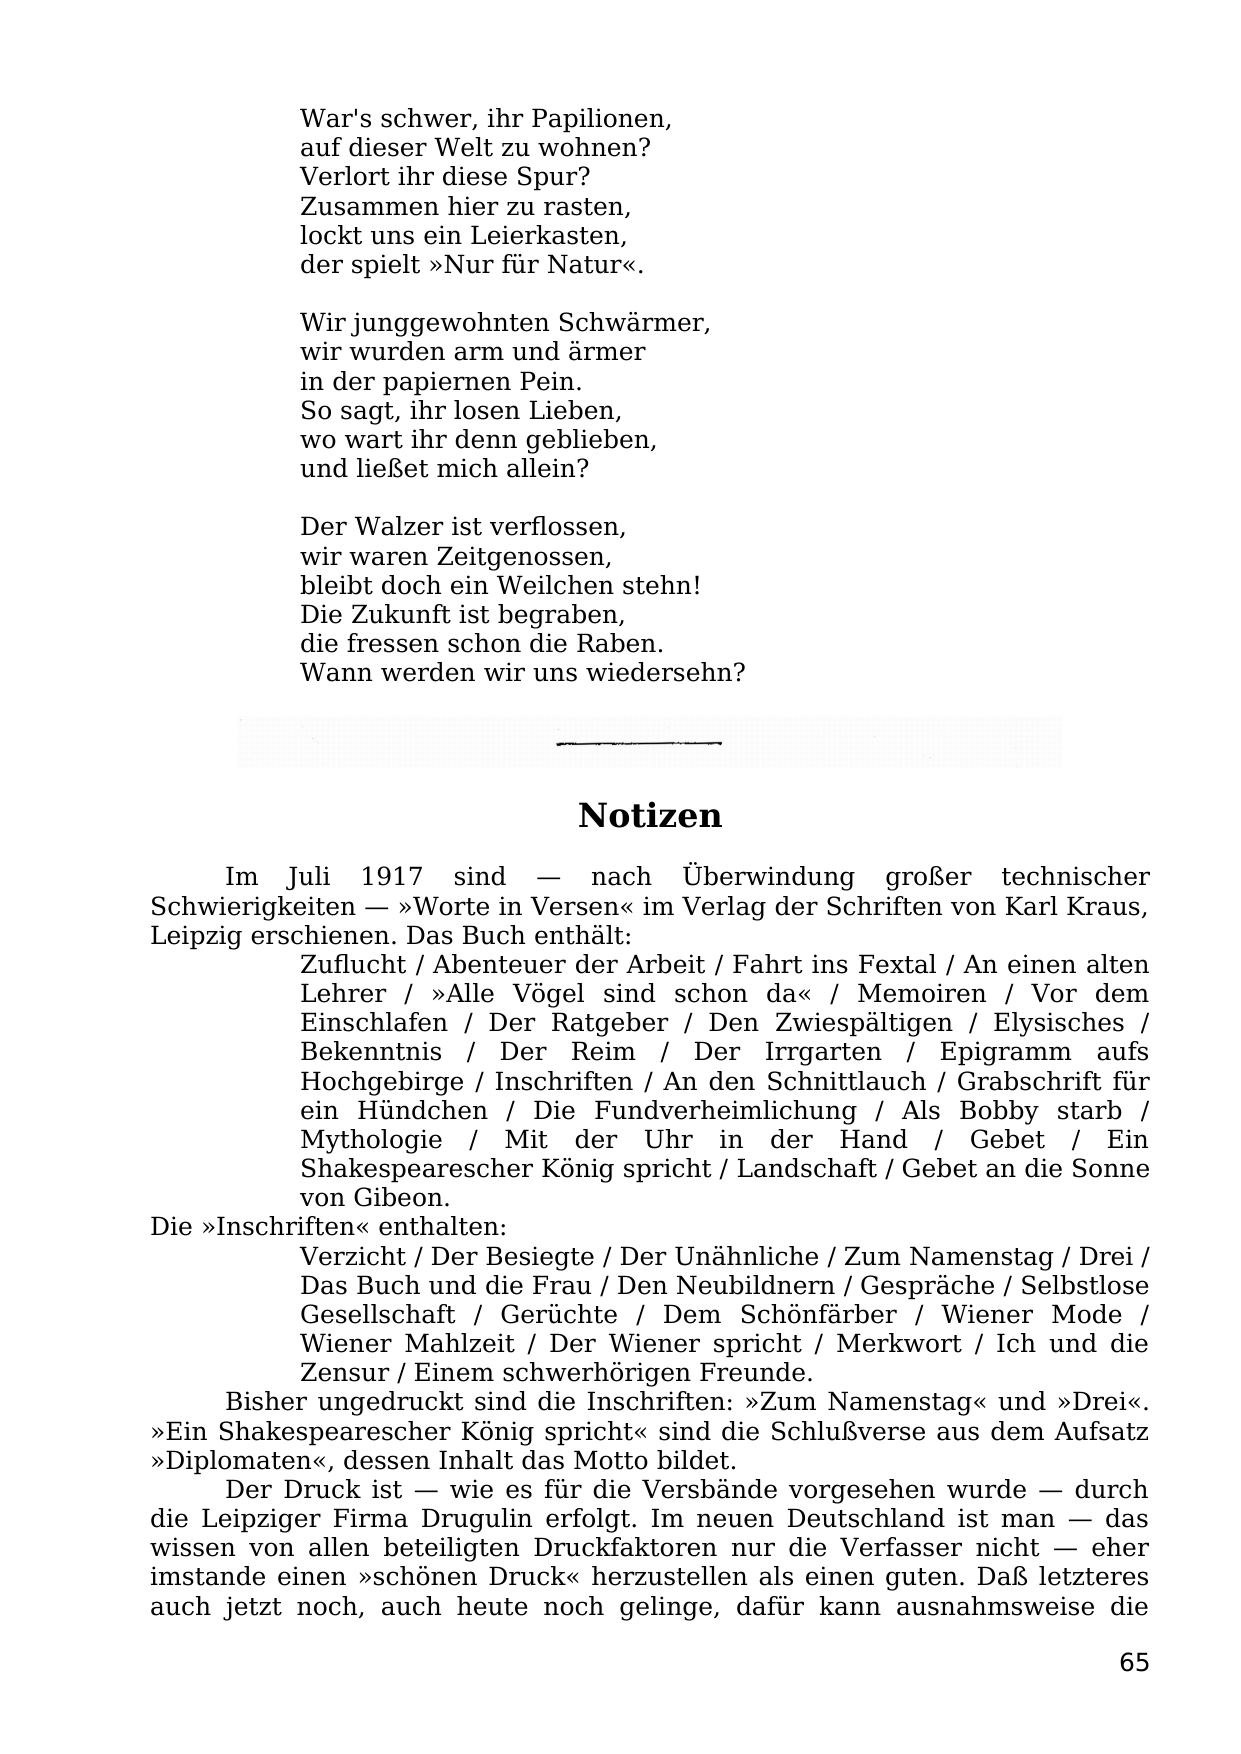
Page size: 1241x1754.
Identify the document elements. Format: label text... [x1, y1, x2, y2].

text Der Walzer ist verflossen, [300, 512, 1151, 542]
text Bisher ungedruckt sind die Inschriften: »Zum Namenstag« und »Drei«. »Ein Shakespearescher König spricht« sind die Schlußverse aus dem Aufsatz »Diplomaten«, dessen Inhalt das Motto bildet. [150, 1387, 1151, 1475]
text in der papiernen Pein. [300, 367, 1151, 396]
text Wann werden wir uns wiedersehn? [300, 658, 1151, 687]
text wo wart ihr denn geblieben, [300, 425, 1151, 454]
text lockt uns ein Leierkasten, [300, 221, 1151, 250]
text Die »Inschriften« enthalten: [150, 1212, 1151, 1242]
text wir wurden arm und ärmer [300, 337, 1151, 367]
text wir waren Zeitgenossen, [300, 542, 1151, 571]
text Wir junggewohnten Schwärmer, [300, 308, 1151, 337]
picture [237, 716, 1063, 768]
text auf dieser Welt zu wohnen? [300, 133, 1151, 162]
text So sagt, ihr losen Lieben, [300, 396, 1151, 425]
text die fressen schon die Raben. [300, 629, 1151, 658]
text und ließet mich allein? [300, 454, 1151, 483]
text Der Druck ist — wie es für die Versbände vorgesehen wurde — durch die Leipziger Firma Drugulin erfolgt. Im neuen Deutschland ist man — das wissen von allen beteiligten Druckfaktoren nur die Verfasser nicht — eher imstande einen »schönen Druck« herzustellen als einen guten. Daß letzteres auch jetzt noch, auch heute noch gelinge, dafür kann ausnahmsweise die [150, 1475, 1151, 1621]
text Verzicht / Der Besiegte / Der Unähnliche / Zum Namenstag / Drei / Das Buch und die Frau / Den Neubildnern / Gespräche / Selbstlose Gesellschaft / Gerüchte / Dem Schönfärber / Wiener Mode / Wiener Mahlzeit / Der Wiener spricht / Merkwort / Ich und die Zensur / Einem schwerhörigen Freunde. [300, 1242, 1151, 1387]
text Im Juli 1917 sind — nach Überwindung großer technischer Schwierigkeiten — »Worte in Versen« im Verlag der Schriften von Karl Kraus, Leipzig erschienen. Das Buch enthält: [150, 835, 1151, 950]
text Zuflucht / Abenteuer der Arbeit / Fahrt ins Fextal / An einen alten Lehrer / »Alle Vögel sind schon da« / Memoiren / Vor dem Einschlafen / Der Ratgeber / Den Zwiespältigen / Elysisches / Bekenntnis / Der Reim / Der Irrgarten / Epigramm aufs Hochgebirge / Inschriften / An den Schnittlauch / Grabschrift für ein Hündchen / Die Fundverheimlichung / Als Bobby starb / Mythologie / Mit der Uhr in der Hand / Gebet / Ein Shakespearescher König spricht / Landschaft / Gebet an die Sonne von Gibeon. [300, 950, 1151, 1212]
text Die Zukunft ist begraben, [300, 600, 1151, 629]
text der spielt »Nur für Natur«. [300, 250, 1151, 279]
text War's schwer, ihr Papilionen, [300, 104, 1151, 133]
text Notizen [150, 717, 1151, 835]
text Verlort ihr diese Spur? [300, 162, 1151, 192]
text bleibt doch ein Weilchen stehn! [300, 571, 1151, 600]
text Zusammen hier zu rasten, [300, 192, 1151, 221]
